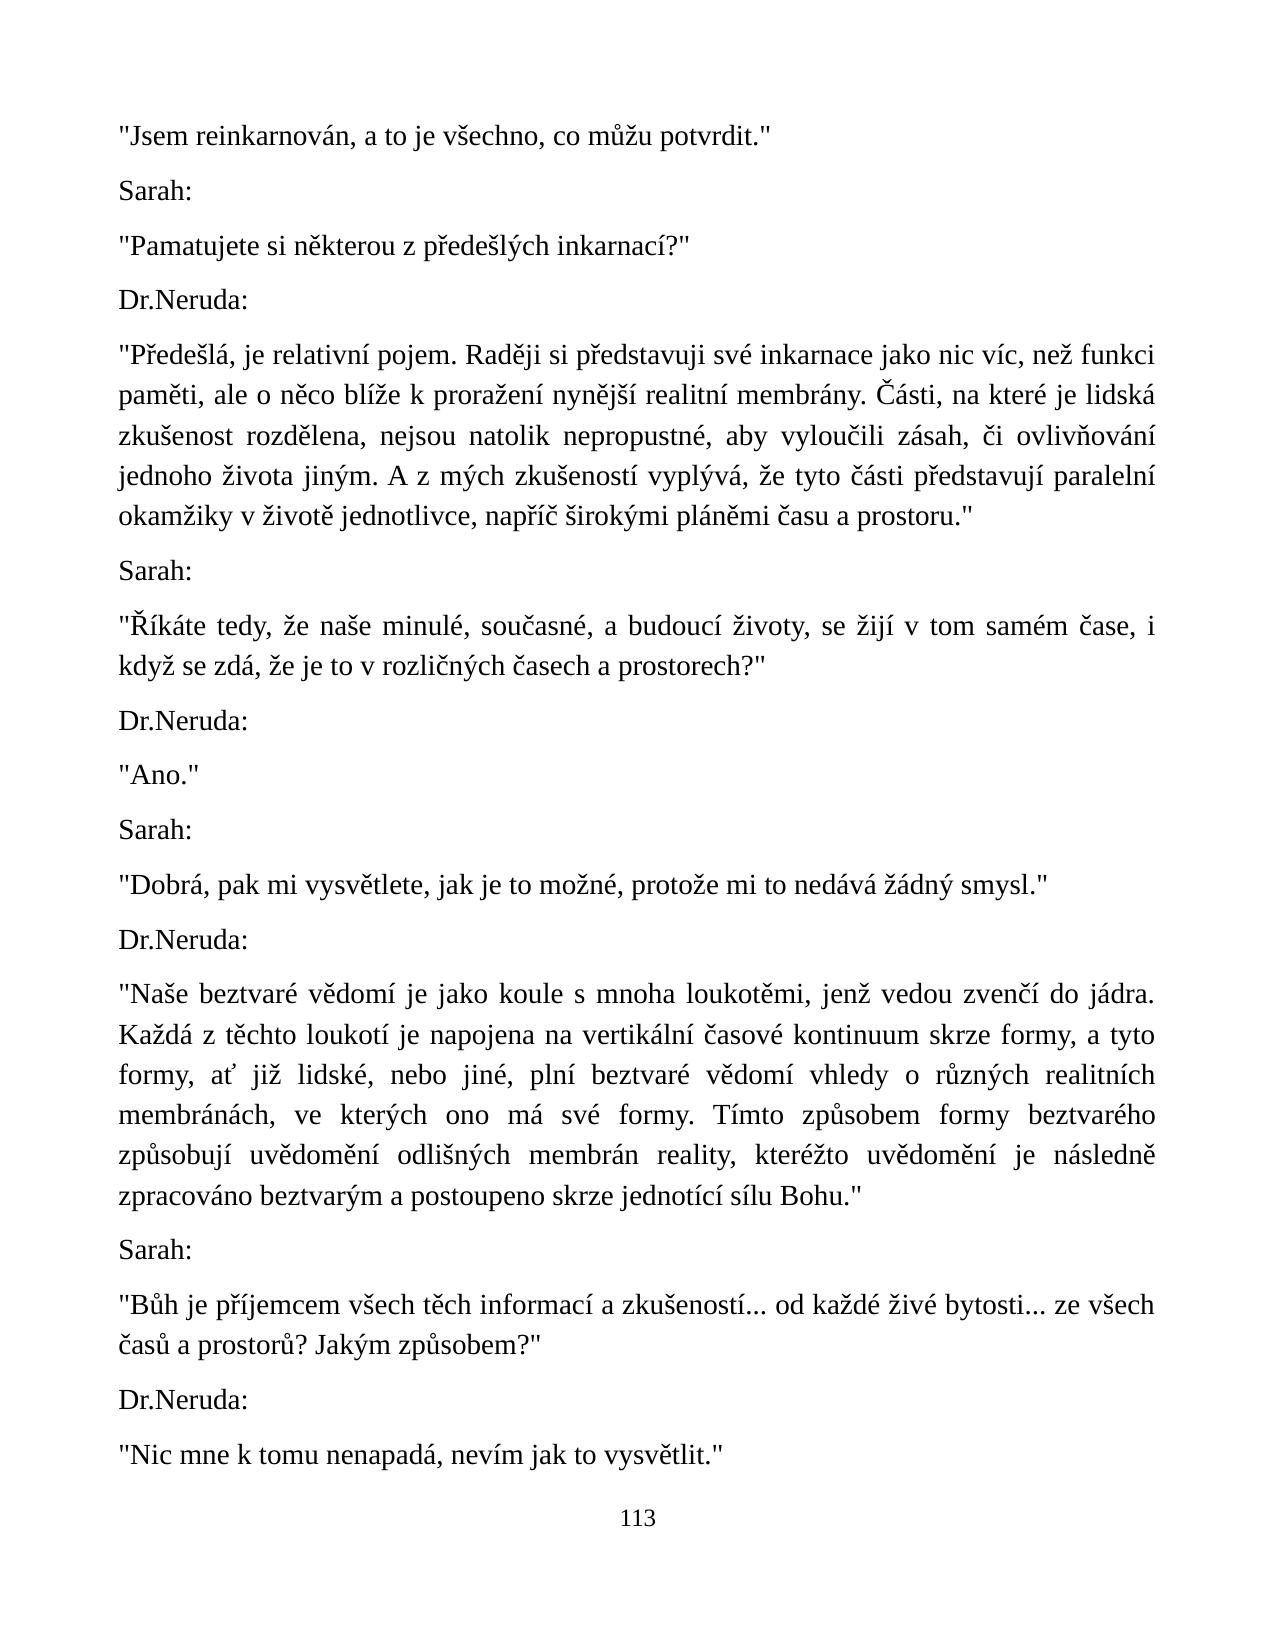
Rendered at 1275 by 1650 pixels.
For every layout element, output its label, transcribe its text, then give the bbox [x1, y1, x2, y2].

text "Dobrá, pak mi vysvětlete, jak je to možné, protože mi to nedává žádný smysl." [118, 867, 1157, 901]
text "Jsem reinkarnován, a to je všechno, co můžu potvrdit." [118, 118, 1157, 152]
text "Pamatujete si některou z předešlých inkarnací?" [118, 228, 1157, 261]
text Dr.Neruda: [118, 922, 1157, 955]
text Sarah: [118, 1232, 1157, 1266]
text Sarah: [118, 812, 1157, 846]
text "Říkáte tedy, že naše minulé, současné, a budoucí životy, se žijí v tom samém čase, i když se zdá, že je to v rozličných časech a prostorech?" [118, 608, 1157, 681]
text "Naše beztvaré vědomí je jako koule s mnoha loukotěmi, jenž vedou zvenčí do jádra. Každá z těchto loukotí je napojena na vertikální časové kontinuum skrze formy, a tyto formy, ať již lidské, nebo jiné, plní beztvaré vědomí vhledy o různých realitních membránách, ve kterých ono má své formy. Tímto způsobem formy beztvarého způsobují uvědomění odlišných membrán reality, kteréžto uvědomění je následně zpracováno beztvarým a postoupeno skrze jednotící sílu Bohu." [118, 977, 1157, 1211]
text "Bůh je příjemcem všech těch informací a zkušeností... od každé živé bytosti... ze všech časů a prostorů? Jakým způsobem?" [118, 1287, 1157, 1361]
text "Předešlá, je relativní pojem. Raději si představuji své inkarnace jako nic víc, než funkci paměti, ale o něco blíže k proražení nynější realitní membrány. Části, na které je lidská zkušenost rozdělena, nejsou natolik nepropustné, aby vyloučili zásah, či ovlivňování jednoho života jiným. A z mých zkušeností vyplývá, že tyto části představují paralelní okamžiky v životě jednotlivce, napříč širokými pláněmi času a prostoru." [118, 337, 1157, 532]
text Sarah: [118, 173, 1157, 206]
text Dr.Neruda: [118, 1382, 1157, 1416]
text Dr.Neruda: [118, 703, 1157, 736]
text "Ano." [118, 757, 1157, 791]
text Sarah: [118, 553, 1157, 586]
text Dr.Neruda: [118, 282, 1157, 316]
text "Nic mne k tomu nenapadá, nevím jak to vysvětlit." [118, 1437, 1157, 1471]
